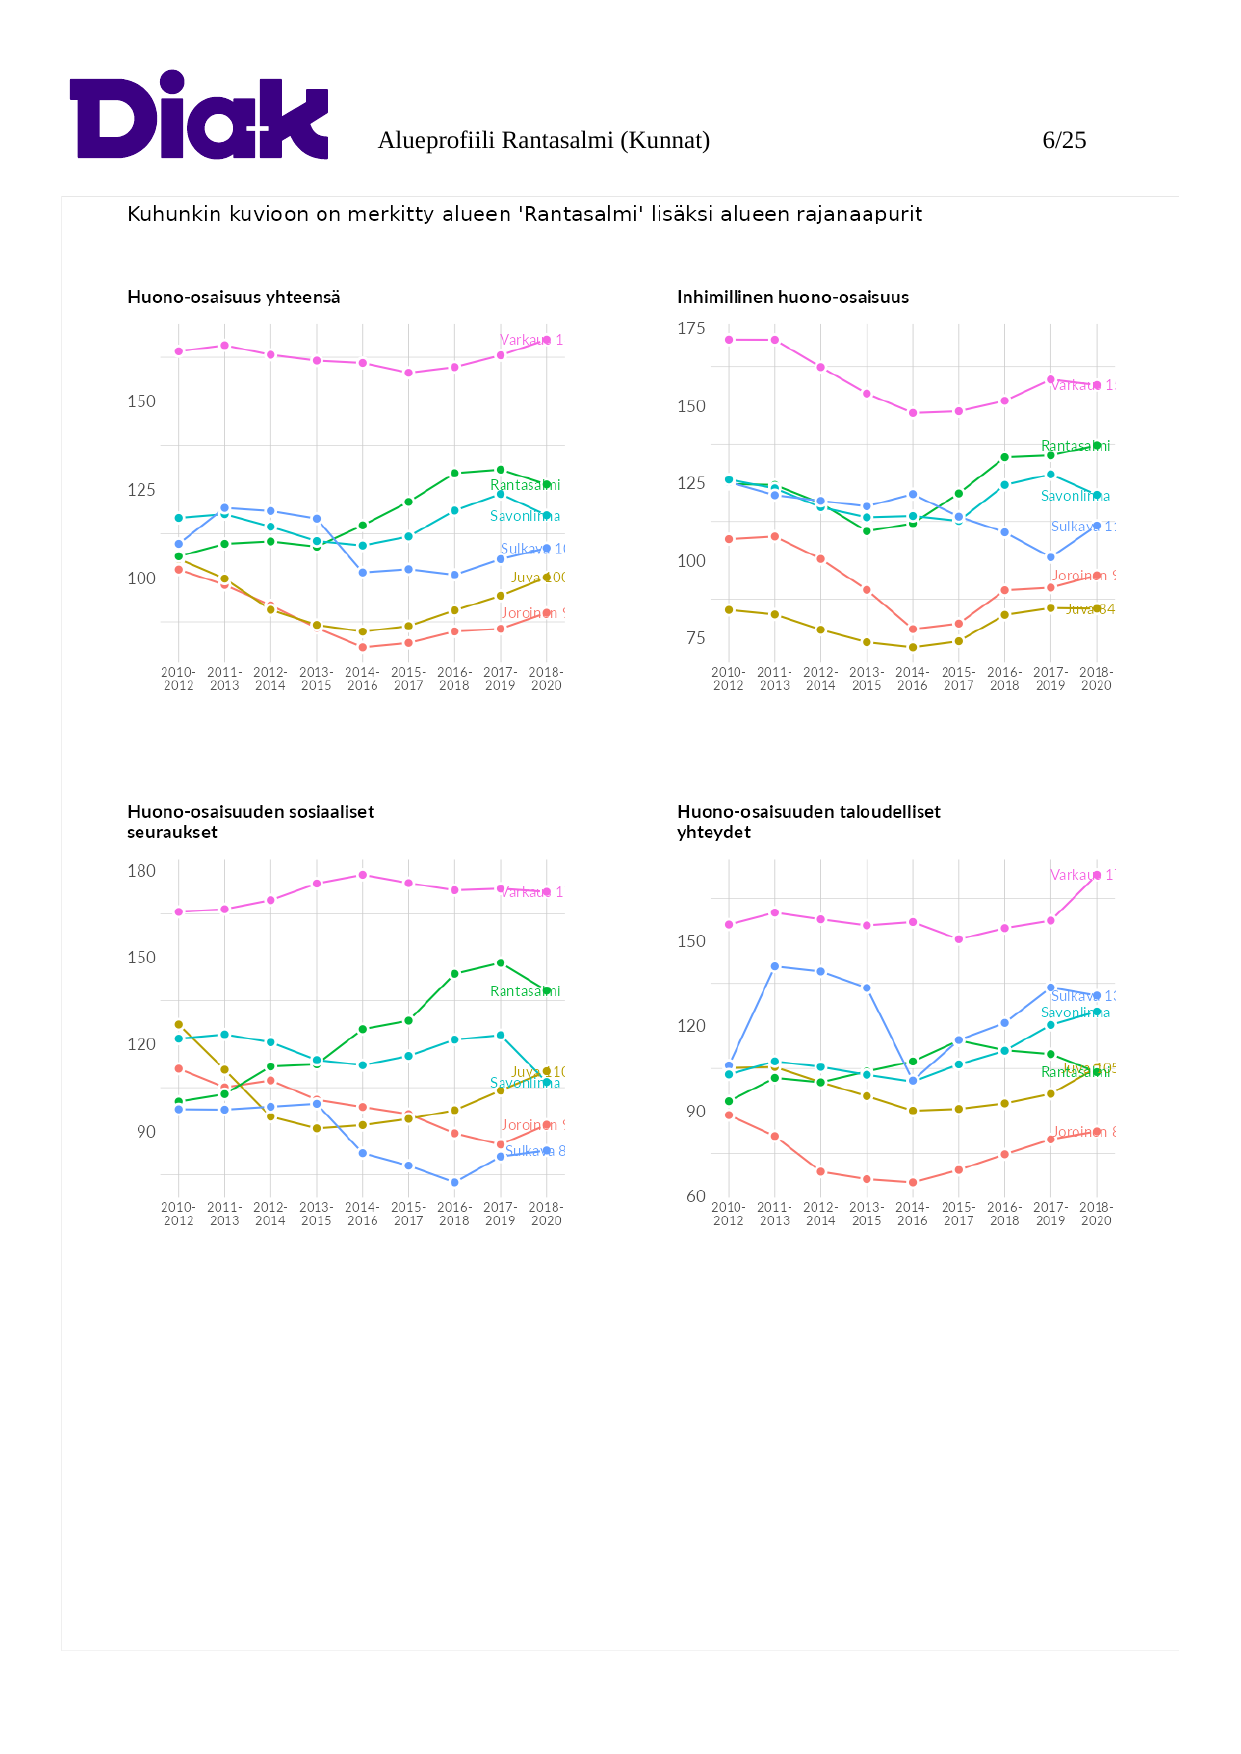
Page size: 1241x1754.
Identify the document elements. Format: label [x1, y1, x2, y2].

picture [61, 196, 1179, 1651]
